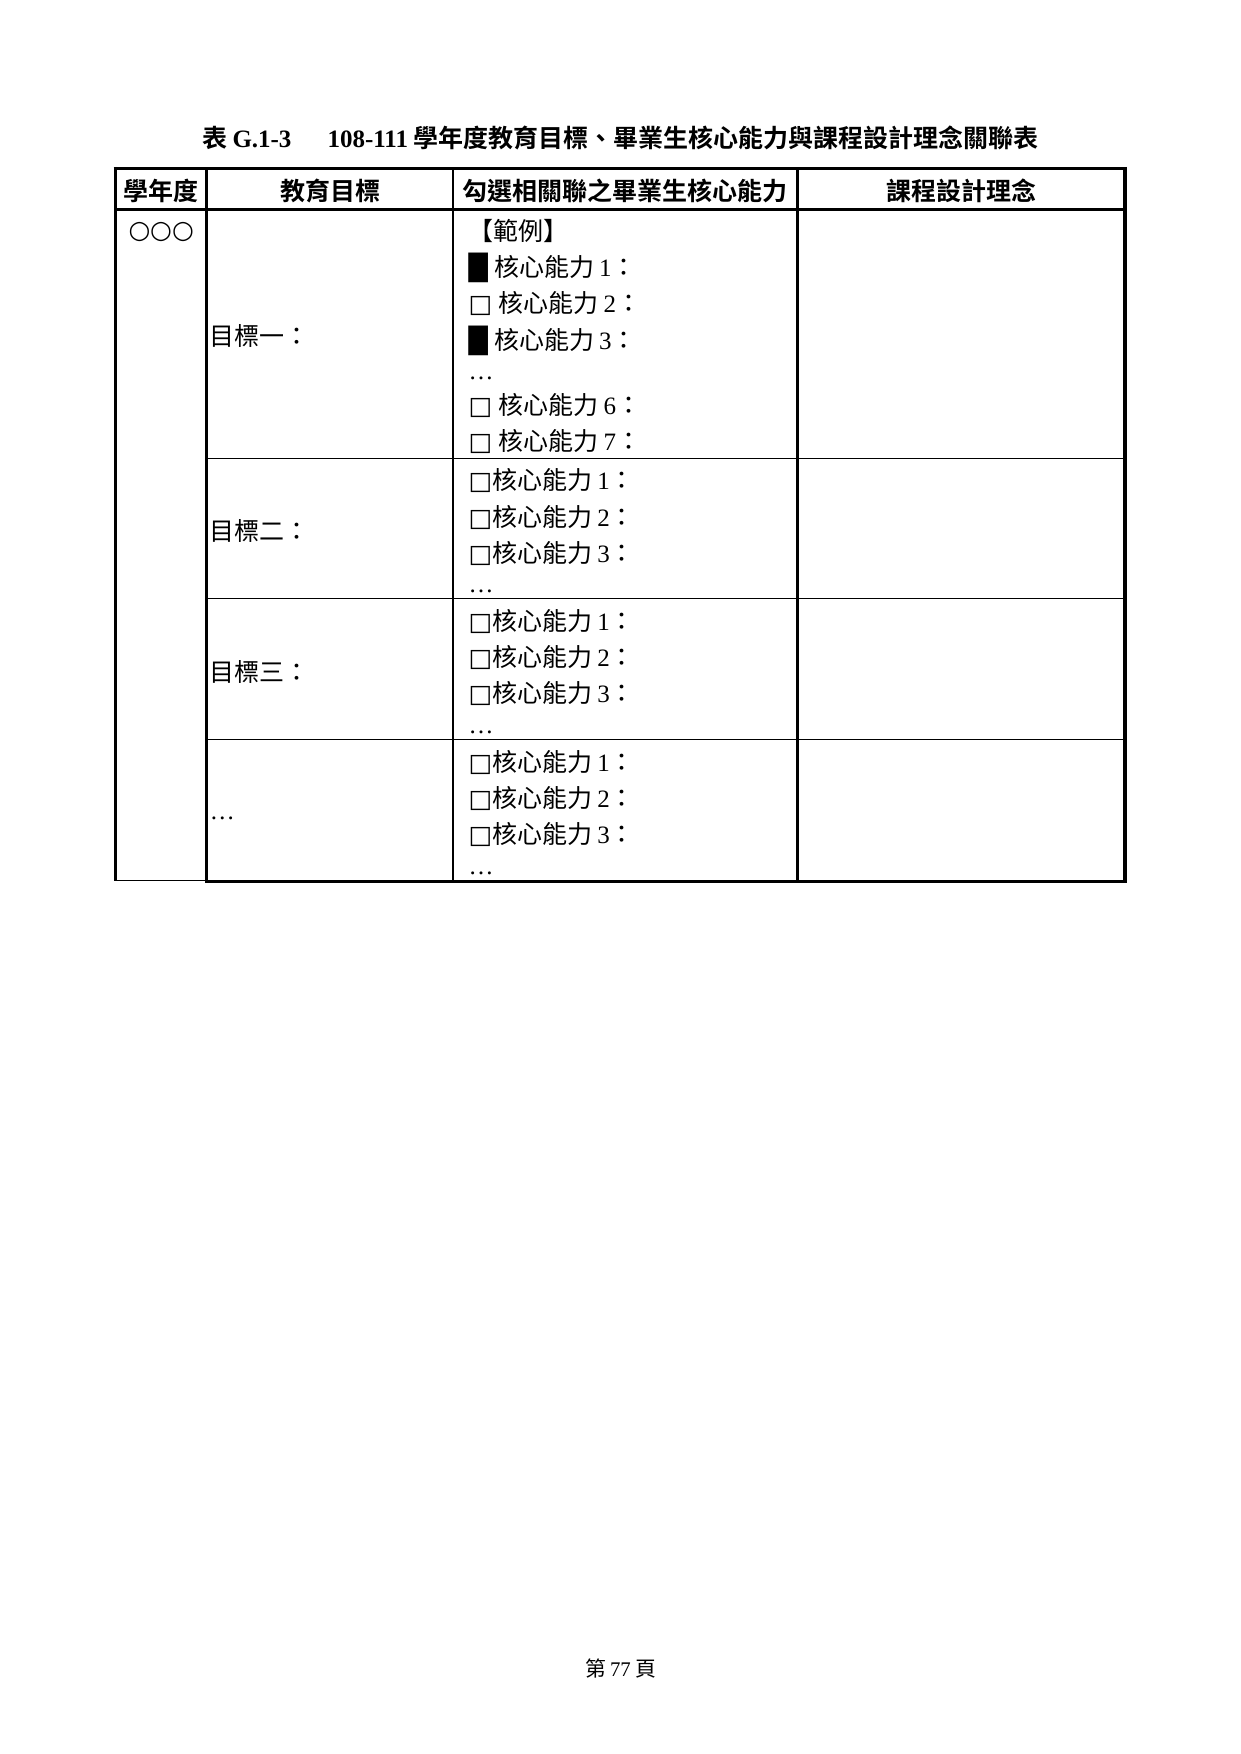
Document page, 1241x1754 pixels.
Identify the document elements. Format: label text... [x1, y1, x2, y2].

table_cell □核心能力1： □核心能力2： □核心能力3： … [454, 599, 796, 739]
table_cell [799, 459, 1123, 598]
table_cell [799, 599, 1123, 739]
table_cell 目標一： [208, 211, 452, 458]
table_cell ○○○ [117, 211, 205, 879]
table_cell □核心能力1： □核心能力2： □核心能力3： … [454, 740, 796, 879]
table_header 勾選相關聯之畢業生核心能力 [454, 170, 796, 208]
table_cell 目標二： [208, 459, 452, 598]
table_cell [799, 740, 1123, 879]
table_header 學年度 [117, 170, 205, 208]
table_cell … [208, 740, 452, 879]
table_cell 【範例】 █ 核心能力1： □ 核心能力2： █ 核心能力3： … □ 核心能力6： □ 核心能力7： [454, 211, 796, 458]
text 表G.1-3 108-111學年度教育目標、畢業生核心能力與課程設計理念關聯表 [118, 118, 1122, 154]
table_header 課程設計理念 [799, 170, 1123, 208]
table_cell □核心能力1： □核心能力2： □核心能力3： … [454, 459, 796, 598]
table_cell [799, 211, 1123, 458]
table_cell 目標三： [208, 599, 452, 739]
table_header 教育目標 [208, 170, 452, 208]
